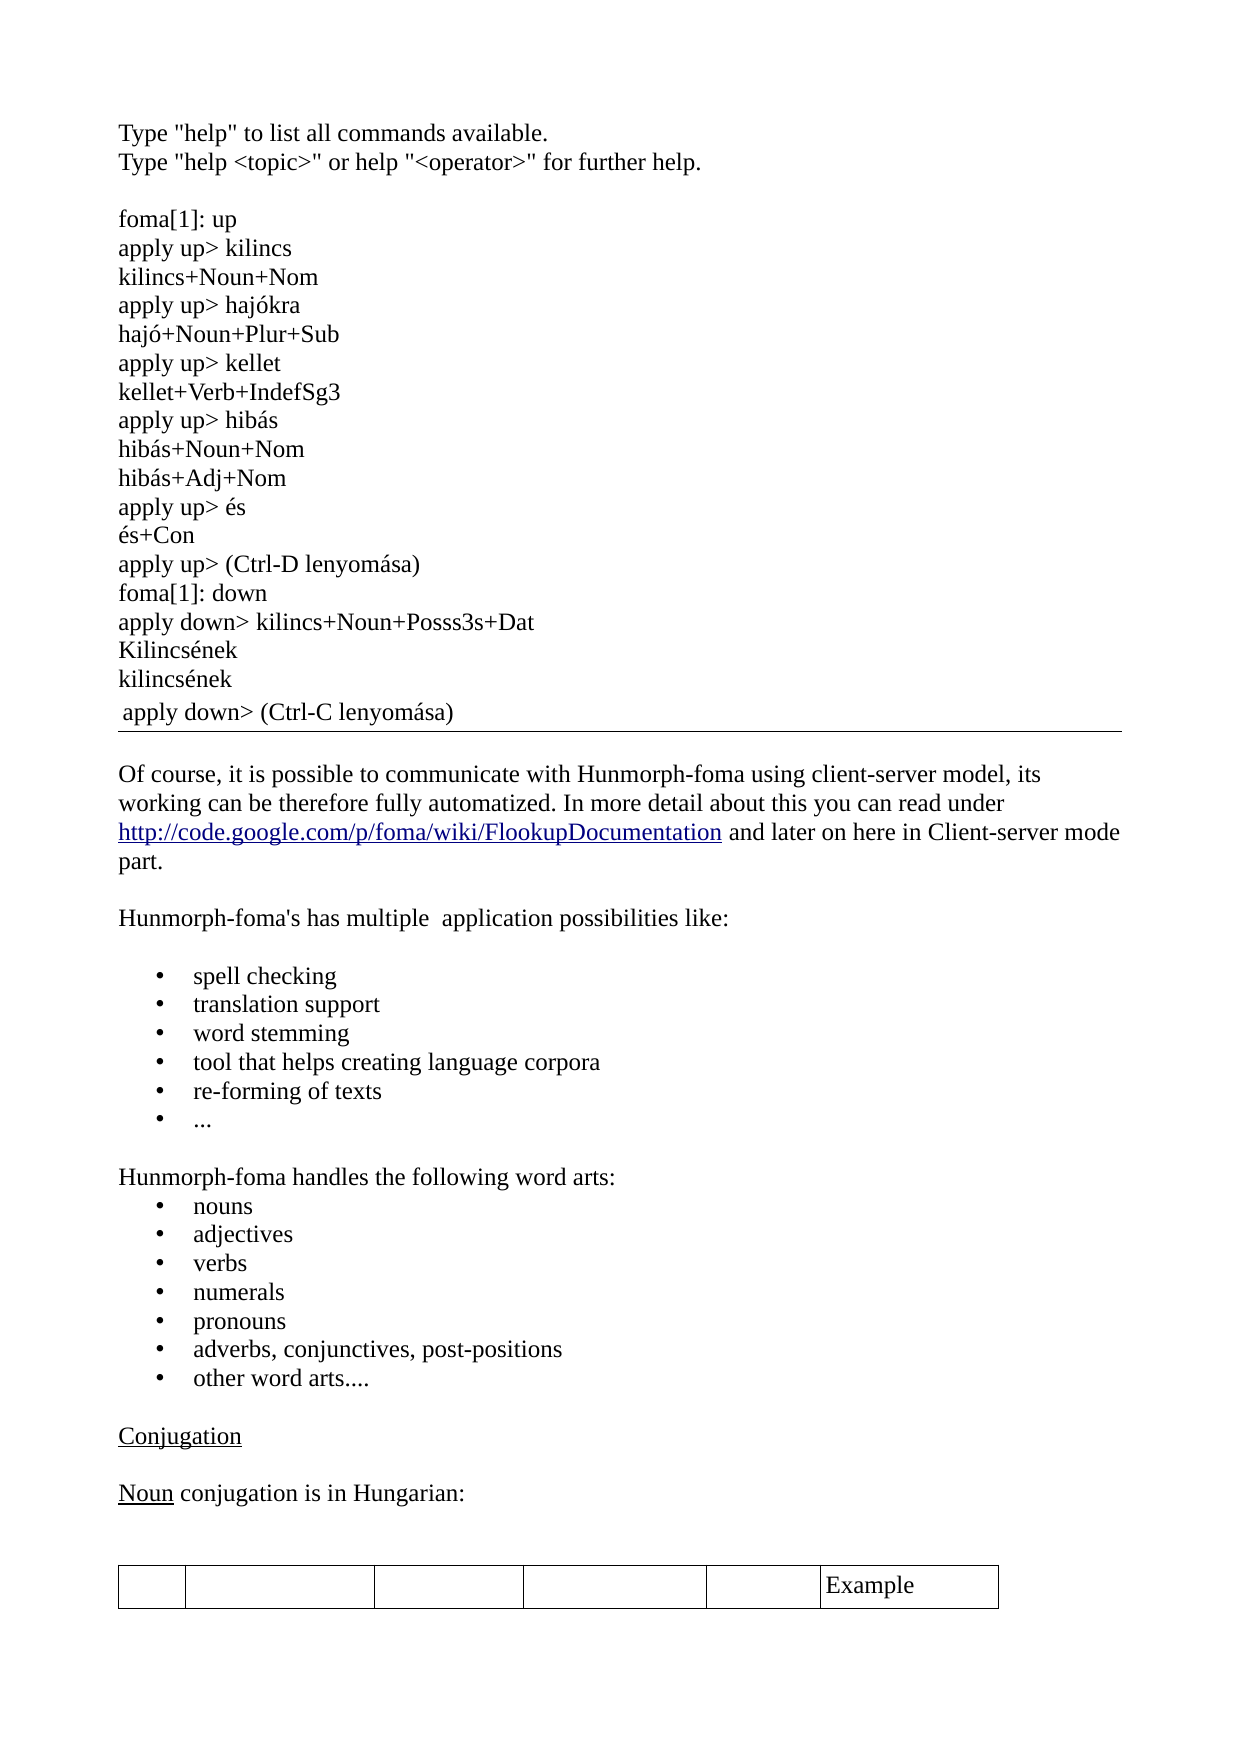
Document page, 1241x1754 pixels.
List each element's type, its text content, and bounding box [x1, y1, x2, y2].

subtitle Hunmorph-foma handles the following word arts: [118, 1162, 1122, 1191]
subtitle pronouns [156, 1306, 1122, 1334]
subtitle apply down> kilincs+Noun+Posss3s+Dat [118, 607, 1122, 636]
subtitle hibás+Noun+Nom [118, 434, 1122, 463]
subtitle apply up> hibás [118, 406, 1122, 434]
subtitle kilincs+Noun+Nom [118, 262, 1122, 291]
table_header [186, 1566, 374, 1608]
subtitle numerals [156, 1277, 1122, 1306]
subtitle Conjugation [118, 1421, 1122, 1449]
subtitle Hunmorph-foma's has multiple application possibilities like: [118, 903, 1122, 932]
subtitle re-forming of texts [156, 1076, 1122, 1104]
table_header [707, 1566, 820, 1608]
subtitle Of course, it is possible to communicate with Hunmorph-foma using client-server model, its working can be therefore fully automatized. In more detail about this you can read under http://code.google.com/p/foma/wiki/FlookupDocumentation and later on here in Client-server mode part. [118, 759, 1122, 874]
subtitle adjectives [156, 1219, 1122, 1248]
table_header [375, 1566, 523, 1608]
subtitle Type "help <topic>" or help "<operator>" for further help. [118, 147, 1122, 176]
subtitle tool that helps creating language corpora [156, 1047, 1122, 1076]
table_header [524, 1566, 706, 1608]
subtitle apply down> (Ctrl-C lenyomása) [118, 693, 1122, 731]
subtitle apply up> (Ctrl-D lenyomása) [118, 549, 1122, 578]
subtitle apply up> hajókra [118, 291, 1122, 319]
subtitle apply up> kilincs [118, 233, 1122, 262]
subtitle apply up> kellet [118, 348, 1122, 377]
subtitle translation support [156, 989, 1122, 1018]
subtitle Noun conjugation is in Hungarian: [118, 1478, 1122, 1507]
subtitle foma[1]: up [118, 204, 1122, 233]
subtitle spell checking [156, 961, 1122, 989]
subtitle ... [156, 1104, 1122, 1133]
table_header [119, 1566, 185, 1608]
subtitle Kilincsének [118, 636, 1122, 664]
subtitle adverbs, conjunctives, post-positions [156, 1334, 1122, 1363]
subtitle word stemming [156, 1018, 1122, 1047]
subtitle nouns [156, 1191, 1122, 1219]
table_header Example [821, 1566, 998, 1608]
subtitle hajó+Noun+Plur+Sub [118, 319, 1122, 348]
subtitle apply up> és [118, 492, 1122, 521]
subtitle kilincsének [118, 664, 1122, 693]
subtitle verbs [156, 1248, 1122, 1277]
subtitle foma[1]: down [118, 578, 1122, 607]
subtitle other word arts.... [156, 1363, 1122, 1392]
subtitle Type "help" to list all commands available. [118, 118, 1122, 147]
subtitle és+Con [118, 521, 1122, 549]
subtitle kellet+Verb+IndefSg3 [118, 377, 1122, 406]
subtitle hibás+Adj+Nom [118, 463, 1122, 492]
